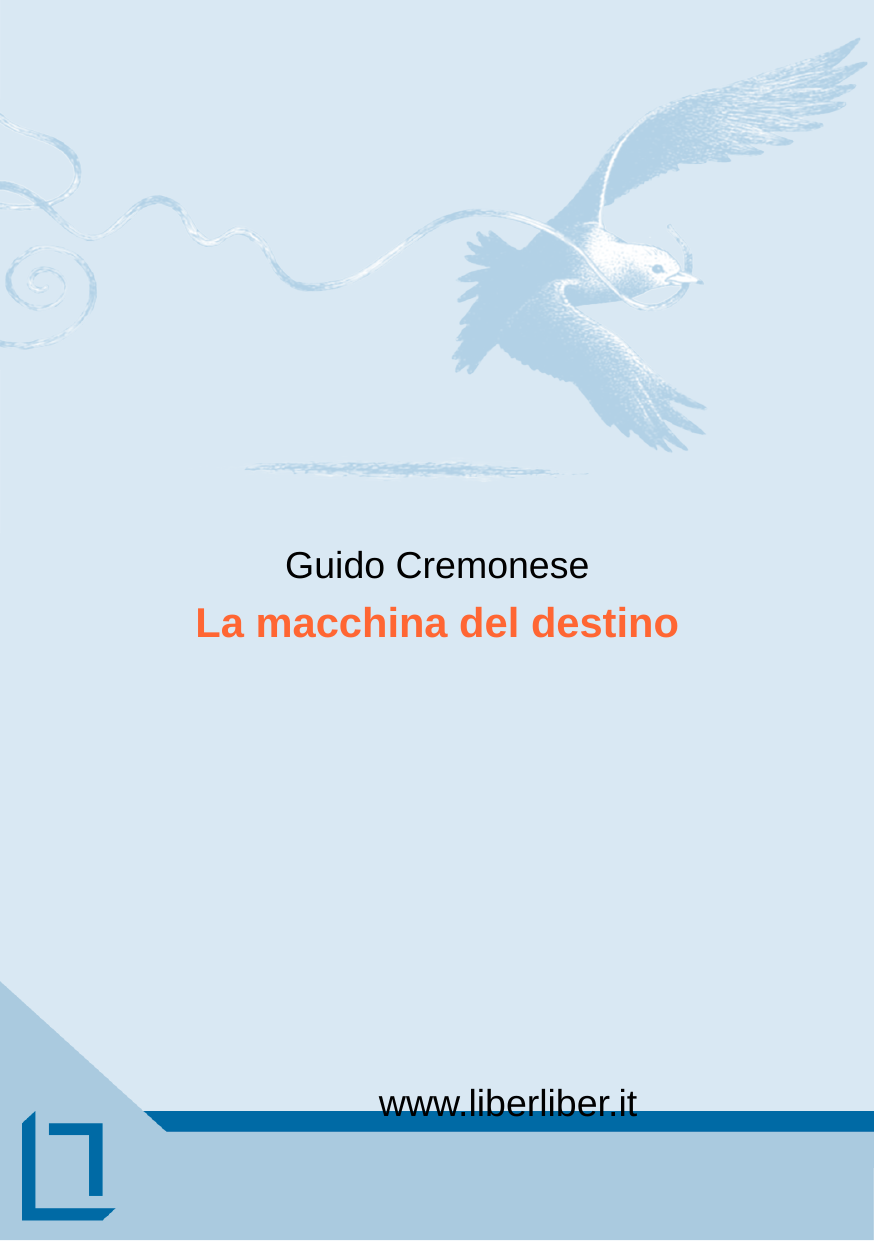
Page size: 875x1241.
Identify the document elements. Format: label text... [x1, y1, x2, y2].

text La macchina del destino [94, 598, 779, 646]
text www.liberliber.it [331, 1081, 685, 1124]
picture [0, 0, 874, 1241]
text Guido Cremonese [94, 543, 779, 586]
